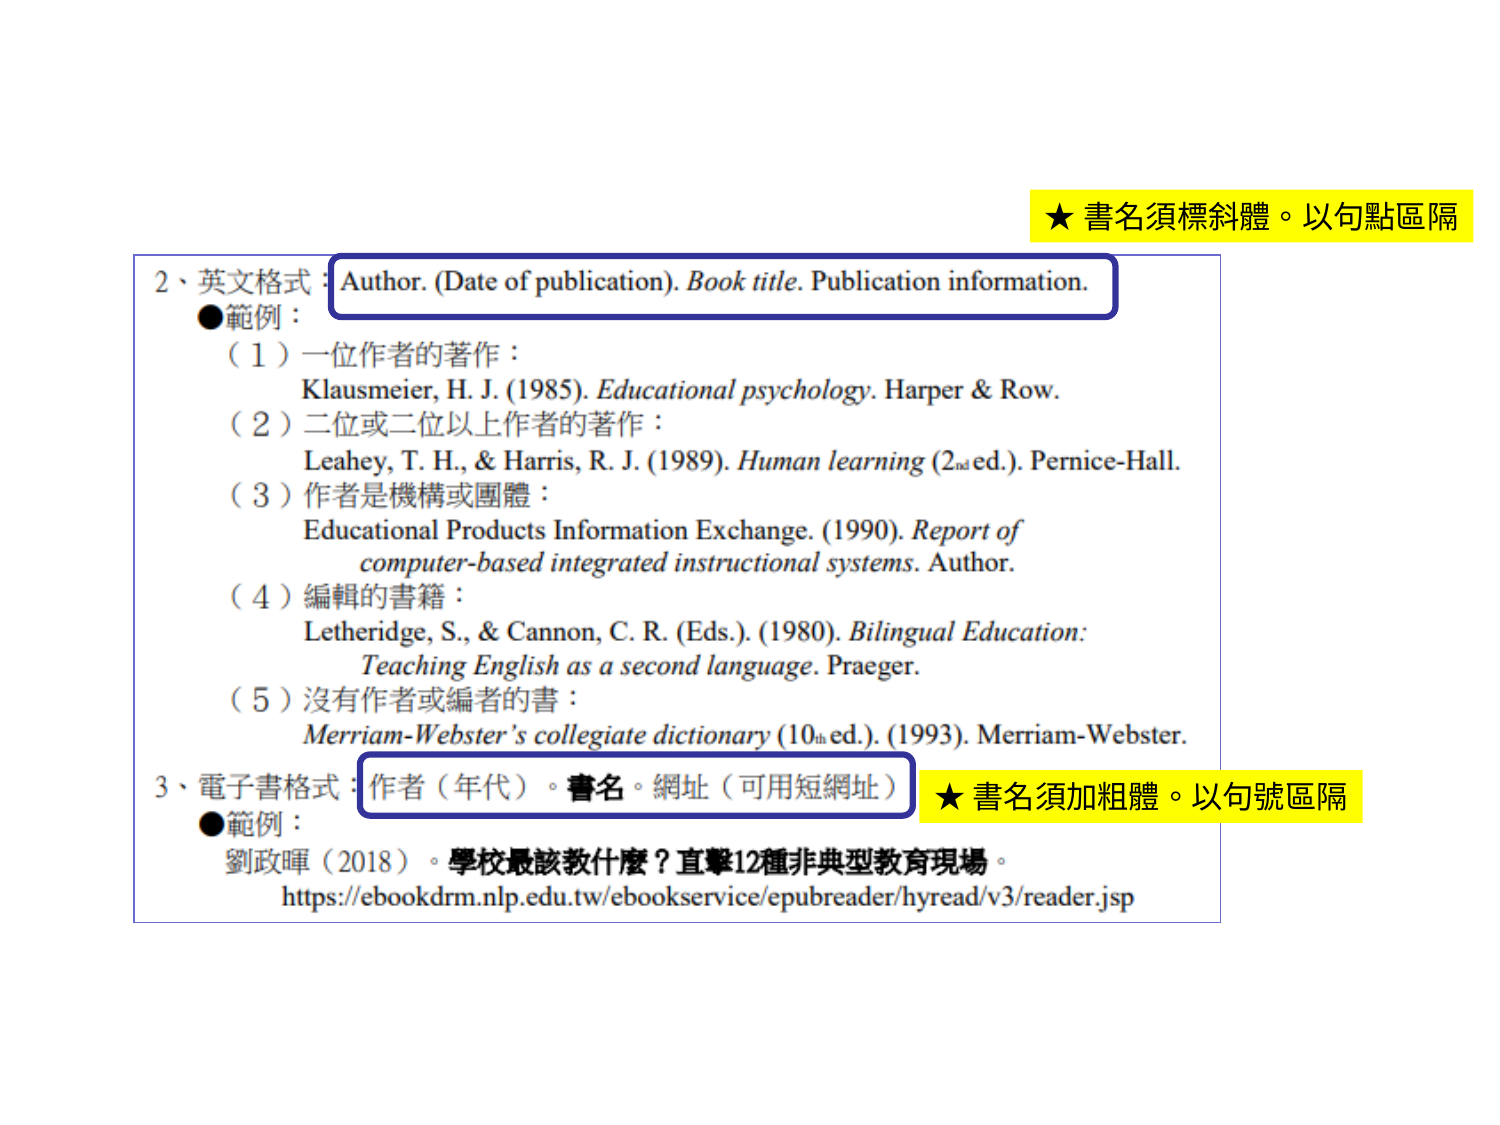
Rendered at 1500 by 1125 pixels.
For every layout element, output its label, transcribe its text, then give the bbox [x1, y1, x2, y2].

text_box ★書名須標斜體。以句點區隔 [1029, 189, 1474, 243]
text_box ★書名須加粗體。以句號區隔 [919, 770, 1363, 823]
picture [134, 256, 1220, 922]
picture [335, 260, 1112, 313]
